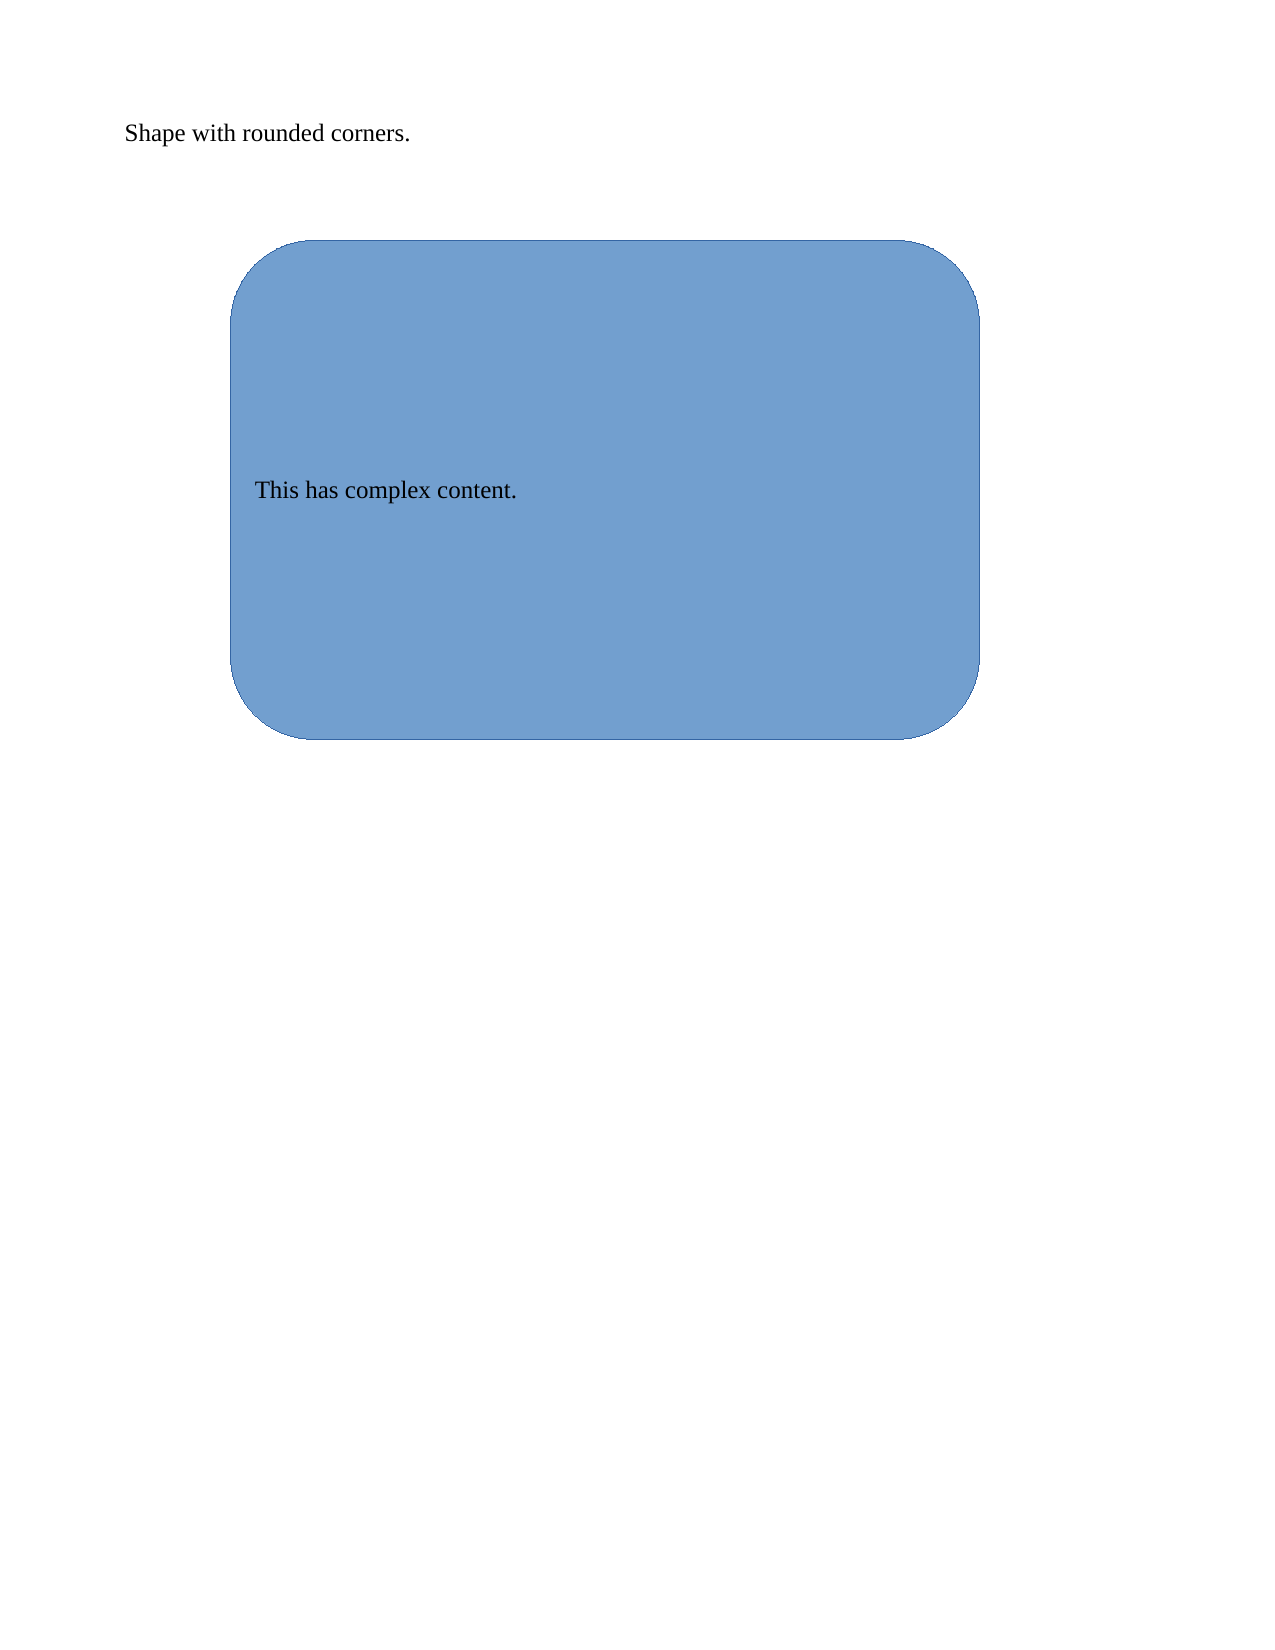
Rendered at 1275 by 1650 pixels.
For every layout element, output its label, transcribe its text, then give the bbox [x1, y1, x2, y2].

text Shape with rounded corners. [118, 118, 1157, 147]
